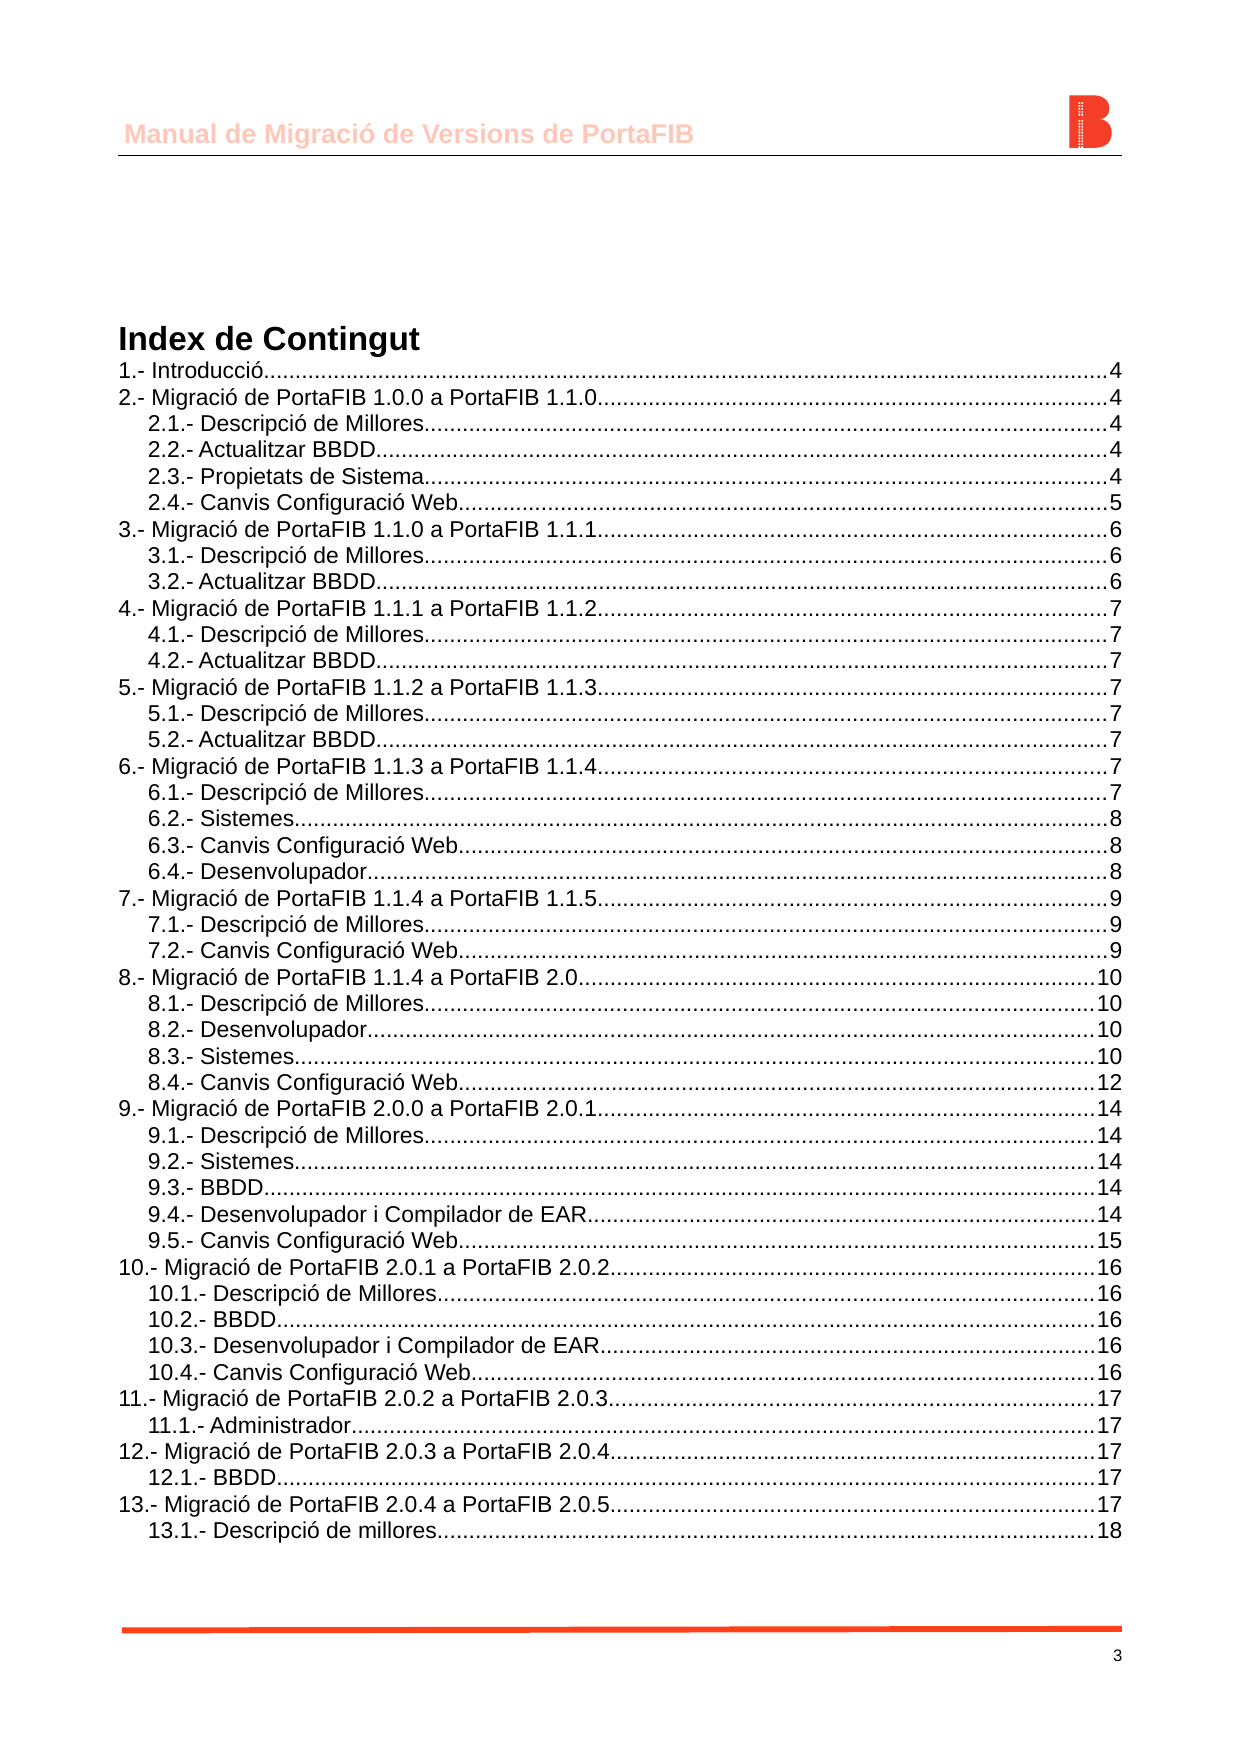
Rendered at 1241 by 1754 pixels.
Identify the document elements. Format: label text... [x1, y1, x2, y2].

text 5.- Migració de PortaFIB 1.1.2 a PortaFIB 1.1.3 7 [118, 674, 1122, 700]
text 2.- Migració de PortaFIB 1.0.0 a PortaFIB 1.1.0 4 [118, 384, 1122, 410]
text 4.1.- Descripció de Millores 7 [148, 621, 1122, 647]
picture [1063, 94, 1117, 150]
text 3.2.- Actualitzar BBDD 6 [148, 568, 1122, 594]
text 6.2.- Sistemes 8 [148, 805, 1122, 832]
text 2.4.- Canvis Configuració Web 5 [148, 489, 1122, 516]
text 11.- Migració de PortaFIB 2.0.2 a PortaFIB 2.0.3 17 [118, 1385, 1122, 1412]
text 5.1.- Descripció de Millores 7 [148, 700, 1122, 726]
text 10.2.- BBDD 16 [148, 1306, 1122, 1332]
text 8.1.- Descripció de Millores 10 [148, 990, 1122, 1016]
text 9.3.- BBDD 14 [148, 1174, 1122, 1201]
text 6.1.- Descripció de Millores 7 [148, 779, 1122, 805]
text 5.2.- Actualitzar BBDD 7 [148, 726, 1122, 753]
text 1.- Introducció 4 [118, 357, 1122, 384]
text 7.2.- Canvis Configuració Web 9 [148, 937, 1122, 963]
text 2.3.- Propietats de Sistema 4 [148, 463, 1122, 489]
text 11.1.- Administrador 17 [148, 1412, 1122, 1438]
text 7.1.- Descripció de Millores 9 [148, 911, 1122, 937]
text 10.3.- Desenvolupador i Compilador de EAR 16 [148, 1332, 1122, 1359]
text 8.4.- Canvis Configuració Web 12 [148, 1069, 1122, 1095]
text 2.1.- Descripció de Millores 4 [148, 410, 1122, 436]
text 9.1.- Descripció de Millores 14 [148, 1122, 1122, 1148]
text 10.- Migració de PortaFIB 2.0.1 a PortaFIB 2.0.2 16 [118, 1253, 1122, 1280]
text 10.4.- Canvis Configuració Web 16 [148, 1359, 1122, 1385]
text 8.3.- Sistemes 10 [148, 1043, 1122, 1069]
text 13.- Migració de PortaFIB 2.0.4 a PortaFIB 2.0.5 17 [118, 1491, 1122, 1517]
text 13.1.- Descripció de millores 18 [148, 1517, 1122, 1543]
text 6.- Migració de PortaFIB 1.1.3 a PortaFIB 1.1.4 7 [118, 753, 1122, 779]
text 4.2.- Actualitzar BBDD 7 [148, 647, 1122, 674]
text 3.- Migració de PortaFIB 1.1.0 a PortaFIB 1.1.1 6 [118, 516, 1122, 542]
text 12.- Migració de PortaFIB 2.0.3 a PortaFIB 2.0.4 17 [118, 1438, 1122, 1464]
text 9.5.- Canvis Configuració Web 15 [148, 1227, 1122, 1253]
text 9.2.- Sistemes 14 [148, 1148, 1122, 1174]
text 10.1.- Descripció de Millores 16 [148, 1280, 1122, 1306]
text 6.3.- Canvis Configuració Web 8 [148, 832, 1122, 858]
text 12.1.- BBDD 17 [148, 1464, 1122, 1491]
text 6.4.- Desenvolupador 8 [148, 858, 1122, 884]
text 9.4.- Desenvolupador i Compilador de EAR 14 [148, 1201, 1122, 1227]
text 3.1.- Descripció de Millores 6 [148, 542, 1122, 568]
text 8.- Migració de PortaFIB 1.1.4 a PortaFIB 2.0 10 [118, 963, 1122, 990]
text 9.- Migració de PortaFIB 2.0.0 a PortaFIB 2.0.1 14 [118, 1095, 1122, 1122]
subtitle Index de Contingut [118, 319, 1122, 357]
text 7.- Migració de PortaFIB 1.1.4 a PortaFIB 1.1.5 9 [118, 884, 1122, 911]
text 2.2.- Actualitzar BBDD 4 [148, 436, 1122, 463]
text 4.- Migració de PortaFIB 1.1.1 a PortaFIB 1.1.2 7 [118, 594, 1122, 621]
text 8.2.- Desenvolupador 10 [148, 1016, 1122, 1043]
